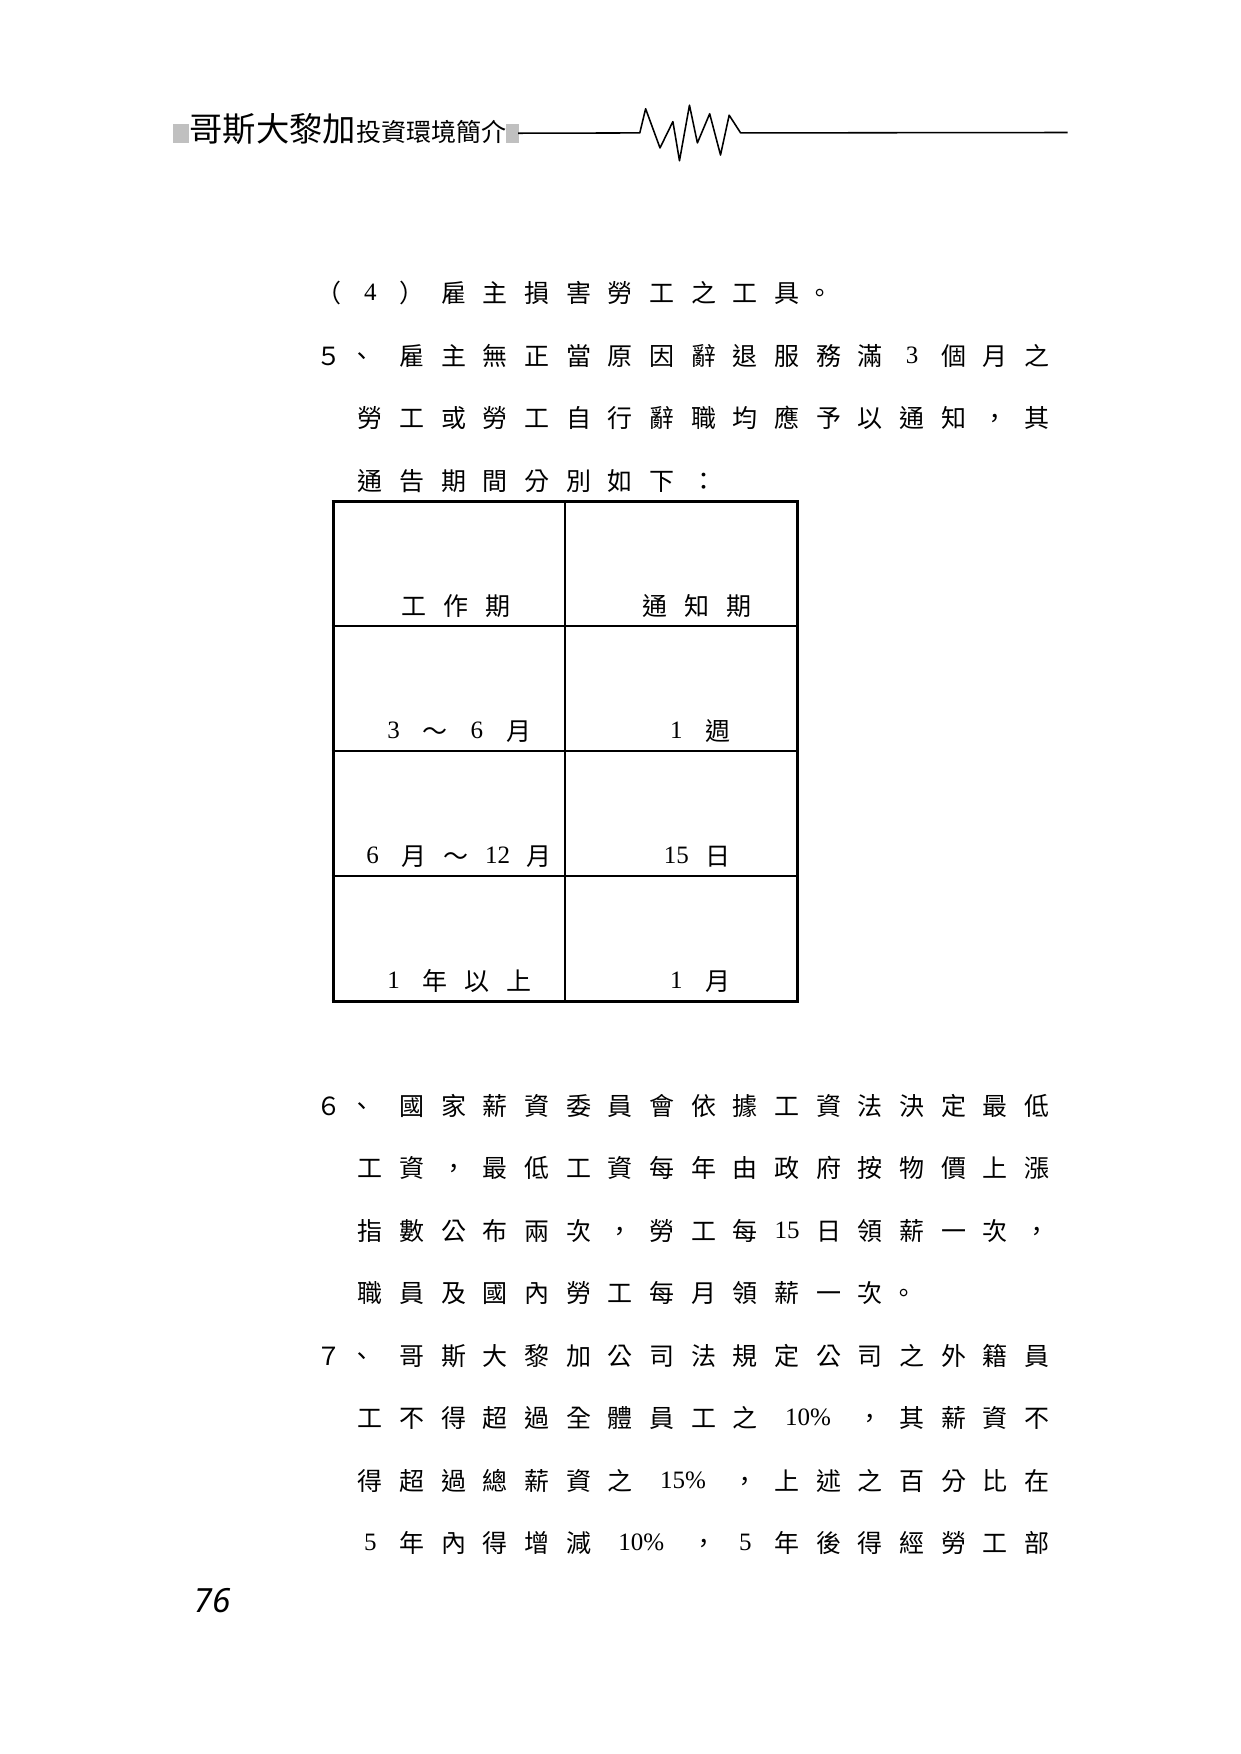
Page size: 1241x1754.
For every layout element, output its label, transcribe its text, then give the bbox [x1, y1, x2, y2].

table_cell 6月～12月 [335, 752, 564, 875]
text （4）雇主損害勞工之工具。 [306, 250, 1058, 313]
table_cell 15日 [566, 752, 796, 875]
table_cell 1月 [566, 877, 796, 1000]
table_cell 1年以上 [335, 877, 564, 1000]
text ６、國家薪資委員會依據工資法決定最低工資，最低工資每年由政府按物價上漲指數公布兩次，勞工每15日領薪一次，職員及國內勞工每月領薪一次。 [281, 1063, 1058, 1313]
table_header 通知期 [566, 503, 796, 625]
table_cell 3～6月 [335, 627, 564, 750]
text ７、哥斯大黎加公司法規定公司之外籍員工不得超過全體員工之10%，其薪資不得超過總薪資之15%，上述之百分比在5年內得增減10%，5年後得經勞工部 [281, 1313, 1058, 1563]
text ５、雇主無正當原因辭退服務滿3個月之勞工或勞工自行辭職均應予以通知，其通告期間分別如下： [281, 313, 1058, 500]
table_header 工作期 [335, 503, 564, 625]
table_cell 1週 [566, 627, 796, 750]
